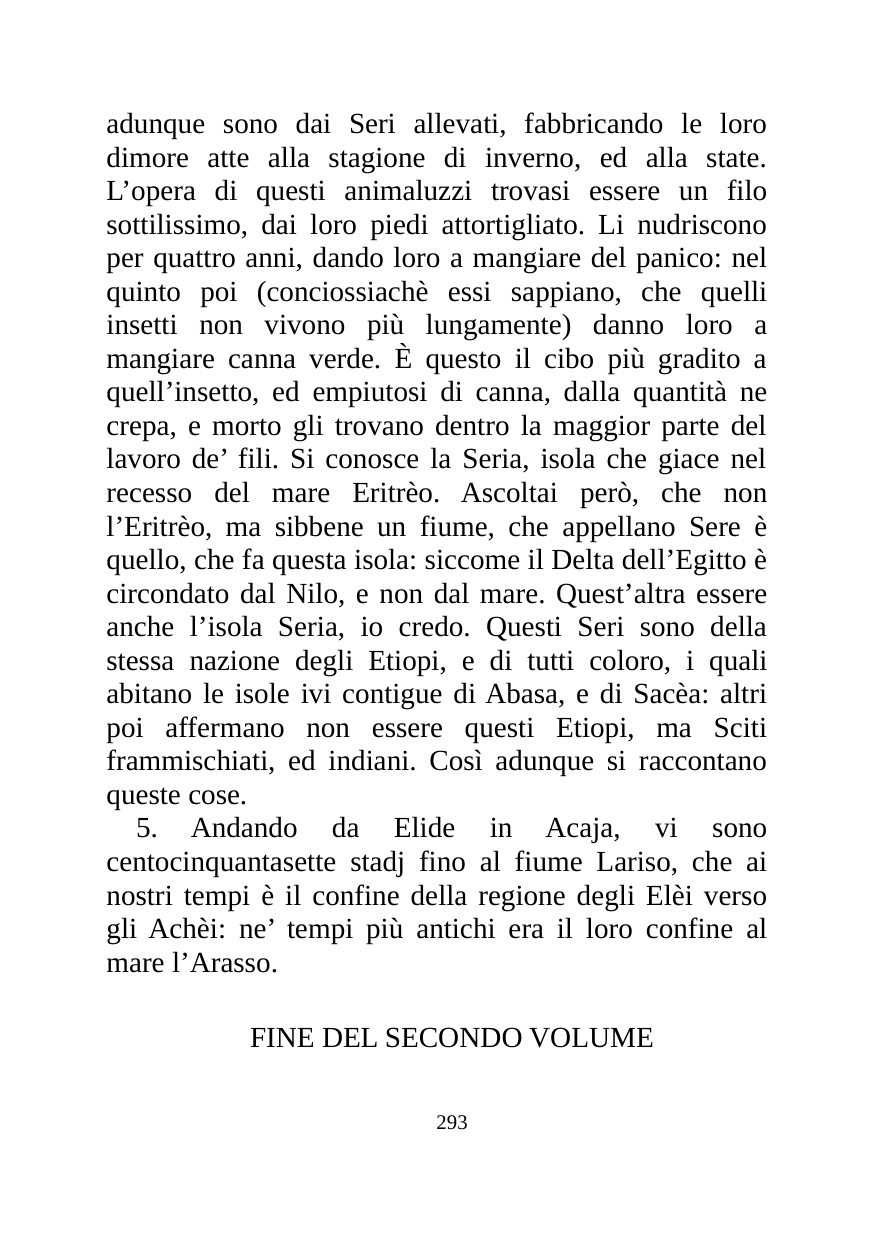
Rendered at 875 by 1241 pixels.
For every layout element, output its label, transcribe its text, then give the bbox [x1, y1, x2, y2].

text 5. Andando da Elide in Acaja, vi sono centocinquantasette stadj fino al fiume Lariso, che ai nostri tempi è il confine della regione degli Elèi verso gli Achèi: ne’ tempi più antichi era il loro confine al mare l’Arasso. [106, 811, 768, 978]
text FINE DEL SECONDO VOLUME [106, 1020, 768, 1053]
text adunque sono dai Seri allevati, fabbricando le loro dimore atte alla stagione di inverno, ed alla state. L’opera di questi animaluzzi trovasi essere un filo sottilissimo, dai loro piedi attortigliato. Li nudriscono per quattro anni, dando loro a mangiare del panico: nel quinto poi (conciossiachè essi sappiano, che quelli insetti non vivono più lungamente) danno loro a mangiare canna verde. È questo il cibo più gradito a quell’insetto, ed empiutosi di canna, dalla quantità ne crepa, e morto gli trovano dentro la maggior parte del lavoro de’ fili. Si conosce la Seria, isola che giace nel recesso del mare Eritrèo. Ascoltai però, che non l’Eritrèo, ma sibbene un fiume, che appellano Sere è quello, che fa questa isola: siccome il Delta dell’Egitto è circondato dal Nilo, e non dal mare. Quest’altra essere anche l’isola Seria, io credo. Questi Seri sono della stessa nazione degli Etiopi, e di tutti coloro, i quali abitano le isole ivi contigue di Abasa, e di Sacèa: altri poi affermano non essere questi Etiopi, ma Sciti frammischiati, ed indiani. Così adunque si raccontano queste cose. [106, 106, 768, 811]
